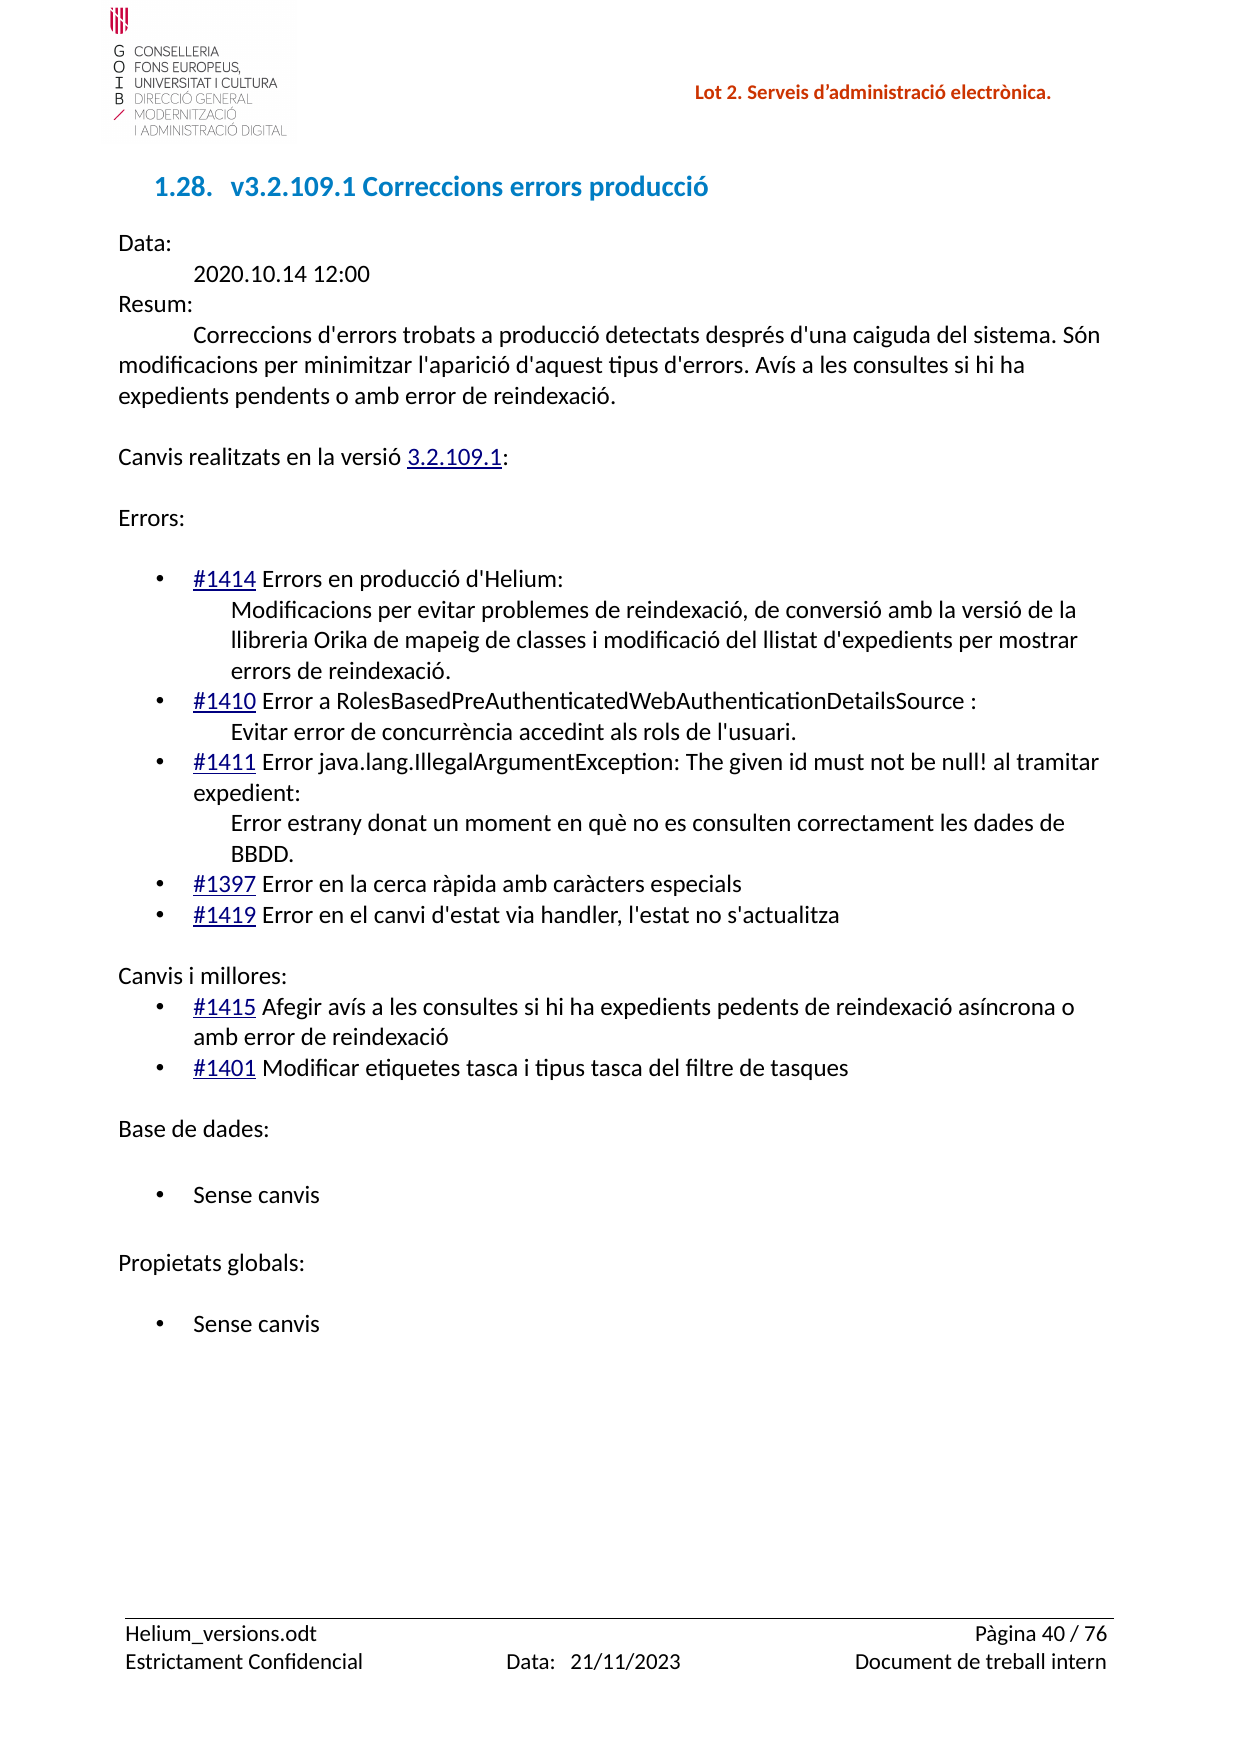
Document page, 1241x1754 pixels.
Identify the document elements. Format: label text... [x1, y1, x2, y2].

text Resum: [118, 289, 1122, 319]
picture [100, 0, 297, 144]
subtitle v3.2.109.1 Correccions errors producció [153, 168, 1122, 204]
text Correccions d'errors trobats a producció detectats després d'una caiguda del sistema. Són modificacions per minimitzar l'aparició d'aquest tipus d'errors. Avís a les consultes si hi ha expedients pendents o amb error de reindexació. [118, 319, 1122, 411]
list #1411 Error java.lang.IllegalArgumentException: The given id must not be null! al tramitar expedient: [156, 746, 1122, 807]
text Canvis i millores: [118, 960, 1122, 991]
list #1414 Errors en producció d'Helium: [156, 563, 1122, 594]
text Propietats globals: [118, 1247, 1122, 1277]
text Canvis realitzats en la versió 3.2.109.1: [118, 441, 1122, 472]
text Errors: [118, 502, 1122, 533]
list Evitar error de concurrència accedint als rols de l'usuari. [193, 716, 1122, 746]
text Data: [118, 228, 1122, 258]
list Sense canvis [156, 1180, 1122, 1210]
list Error estrany donat un moment en què no es consulten correctament les dades de BBDD. [193, 807, 1122, 868]
list Sense canvis [156, 1308, 1122, 1338]
list #1410 Error a RolesBasedPreAuthenticatedWebAuthenticationDetailsSource : [156, 685, 1122, 716]
text Base de dades: [118, 1113, 1122, 1143]
list Modificacions per evitar problemes de reindexació, de conversió amb la versió de la llibreria Orika de mapeig de classes i modificació del llistat d'expedients per mostrar errors de reindexació. [193, 594, 1122, 685]
list #1415 Afegir avís a les consultes si hi ha expedients pedents de reindexació asíncrona o amb error de reindexació [156, 991, 1122, 1052]
list #1401 Modificar etiquetes tasca i tipus tasca del filtre de tasques [156, 1052, 1122, 1082]
list #1397 Error en la cerca ràpida amb caràcters especials [156, 868, 1122, 899]
list #1419 Error en el canvi d'estat via handler, l'estat no s'actualitza [156, 899, 1122, 929]
text 2020.10.14 12:00 [118, 258, 1122, 289]
